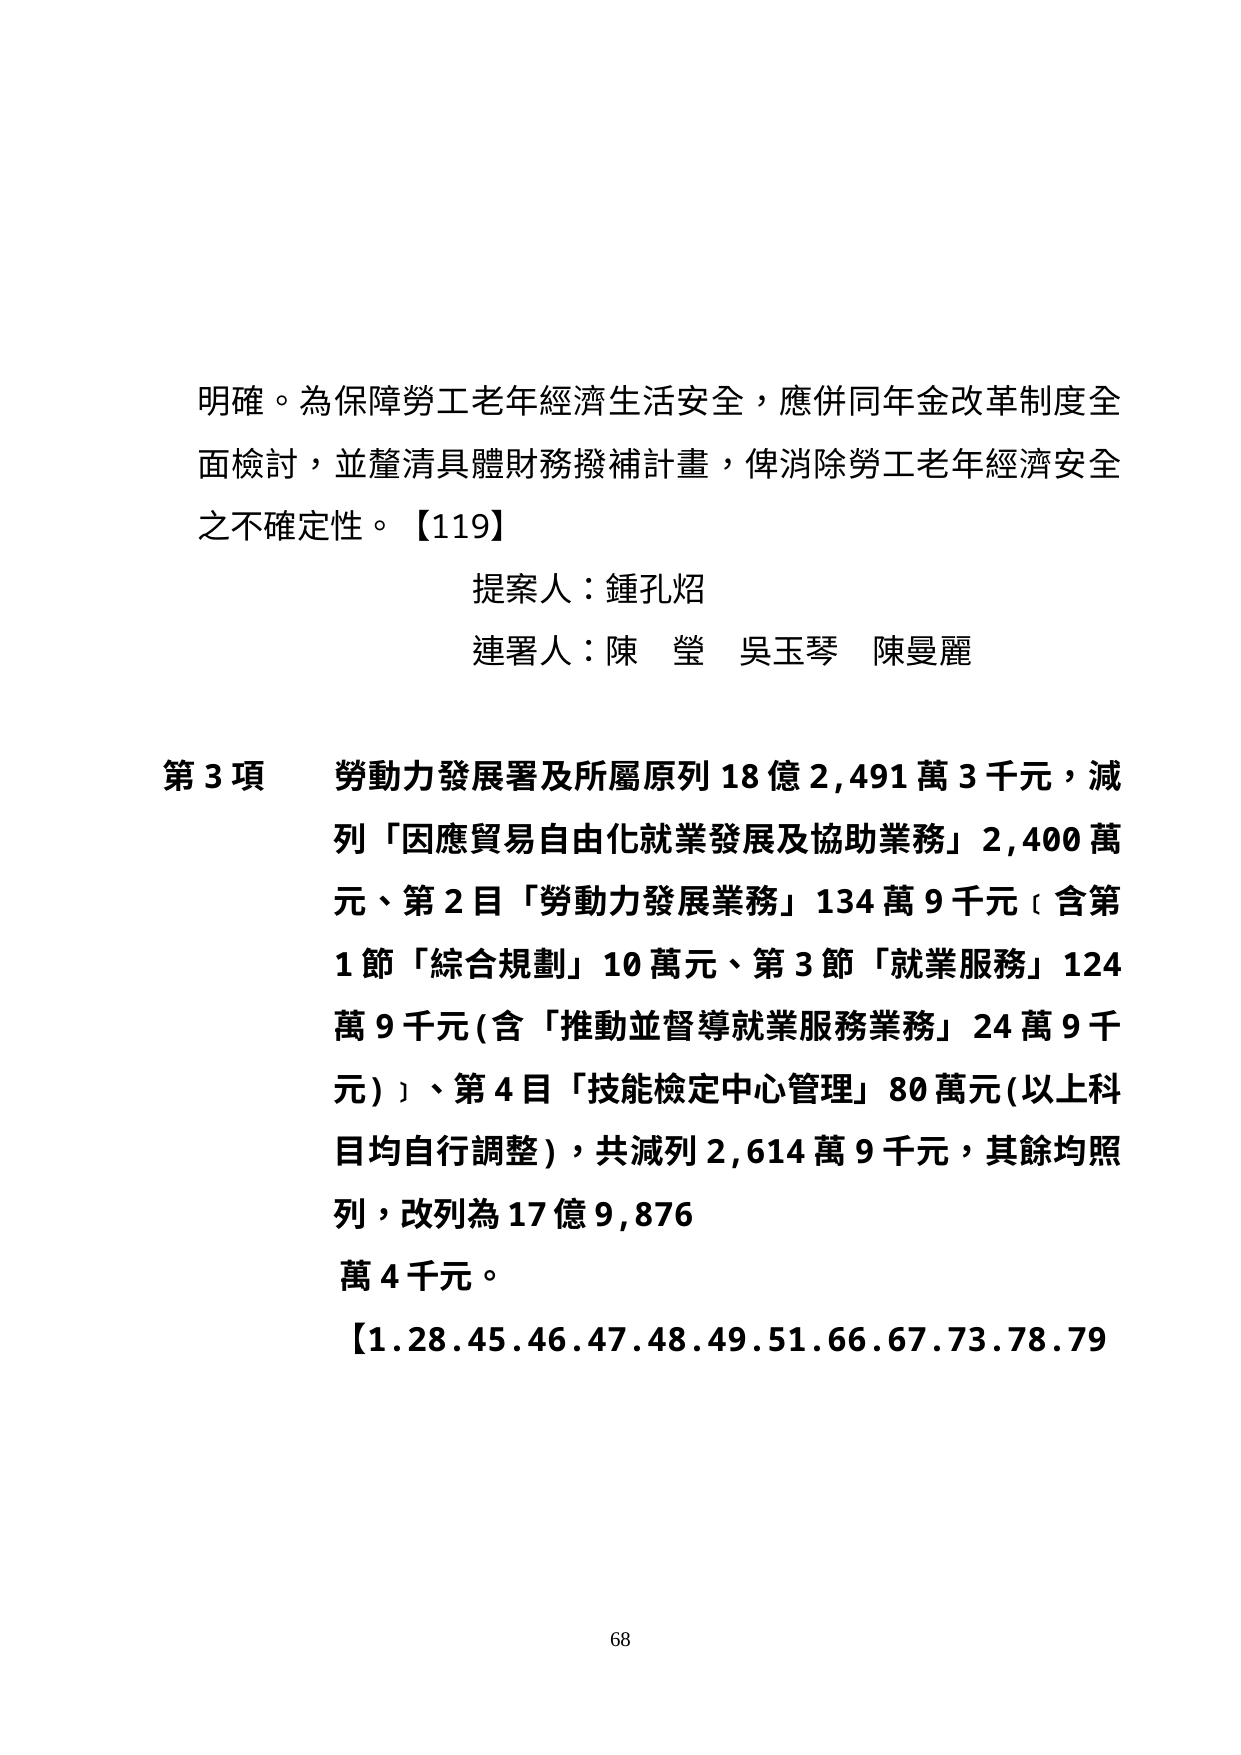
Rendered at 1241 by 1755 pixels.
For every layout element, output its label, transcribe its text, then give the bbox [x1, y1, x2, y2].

text 連署人：陳 瑩 吳玉琴 陳曼麗 [117, 608, 1122, 670]
text 萬4千元。【1.28.45.46.47.48.49.51.66.67.73.78.79 [333, 1233, 1122, 1358]
text 明確。為保障勞工老年經濟生活安全，應併同年金改革制度全面檢討，並釐清具體財務撥補計畫，俾消除勞工老年經濟安全之不確定性。【119】 [162, 358, 1122, 545]
text 提案人：鍾孔炤 [117, 545, 1122, 608]
text 第3項 勞動力發展署及所屬原列18億2,491萬3千元，減列「因應貿易自由化就業發展及協助業務」2,400萬元、第2目「勞動力發展業務」134萬9千元﹝含第1節「綜合規劃」10萬元、第3節「就業服務」124萬9千元(含「推動並督導就業服務業務」24萬9千元)﹞、第4目「技能檢定中心管理」80萬元(以上科目均自行調整)，共減列2,614萬9千元，其餘均照列，改列為17億9,876 [162, 733, 1122, 1233]
